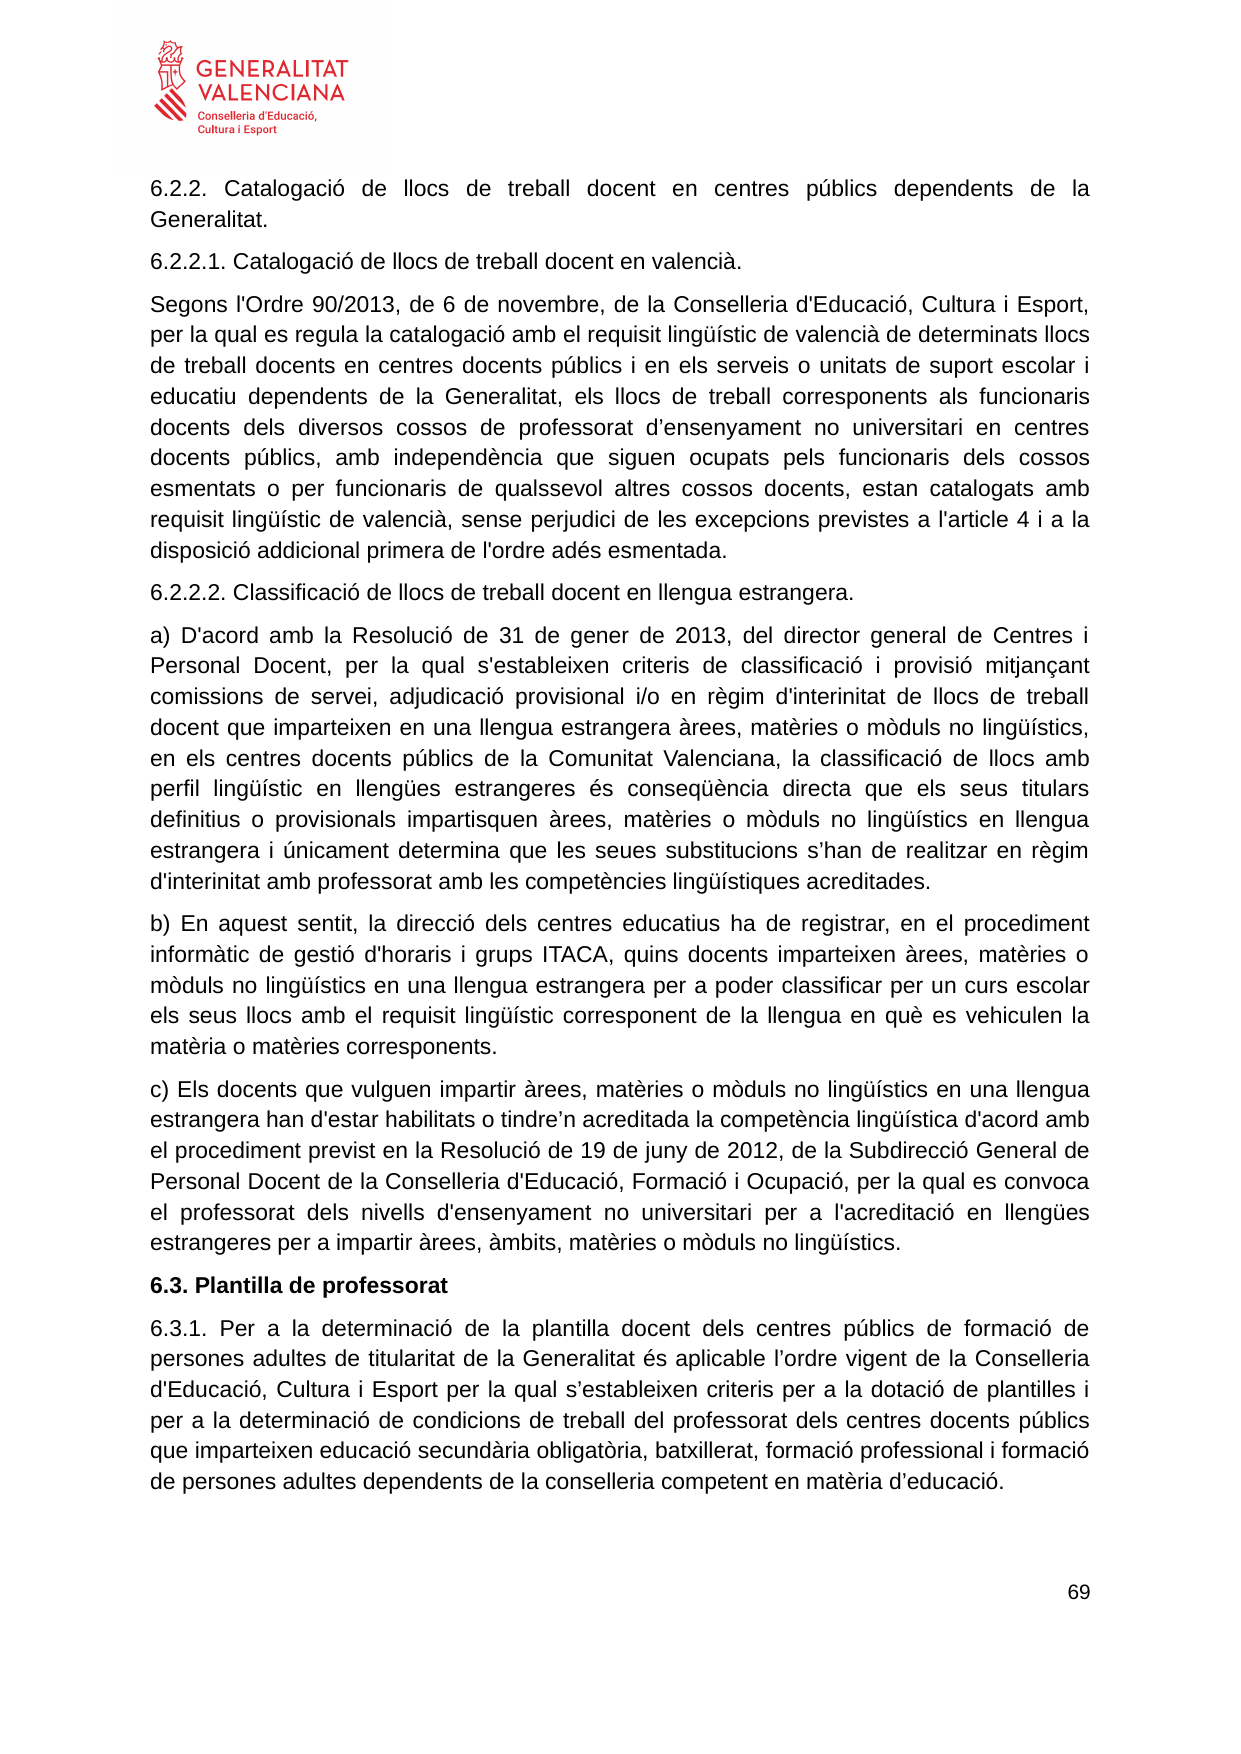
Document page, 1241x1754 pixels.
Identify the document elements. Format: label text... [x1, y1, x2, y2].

text b) En aquest sentit, la direcció dels centres educatius ha de registrar, en el procediment informàtic de gestió d'horaris i grups ITACA, quins docents imparteixen àrees, matèries o mòduls no lingüístics en una llengua estrangera per a poder classificar per un curs escolar els seus llocs amb el requisit lingüístic corresponent de la llengua en què es vehiculen la matèria o matèries corresponents. [150, 911, 1091, 1059]
subtitle 6.2.2. Catalogació de llocs de treball docent en centres públics dependents de la Generalitat. [150, 176, 1091, 232]
text 6.3.1. Per a la determinació de la plantilla docent dels centres públics de formació de persones adultes de titularitat de la Generalitat és aplicable l’ordre vigent de la Conselleria d'Educació, Cultura i Esport per la qual s’estableixen criteris per a la dotació de plantilles i per a la determinació de condicions de treball del professorat dels centres docents públics que imparteixen educació secundària obligatòria, batxillerat, formació professional i formació de persones adultes dependents de la conselleria competent en matèria d’educació. [150, 1315, 1091, 1494]
text a) D'acord amb la Resolució de 31 de gener de 2013, del director general de Centres i Personal Docent, per la qual s'estableixen criteris de classificació i provisió mitjançant comissions de servei, adjudicació provisional i/o en règim d'interinitat de llocs de treball docent que imparteixen en una llengua estrangera àrees, matèries o mòduls no lingüístics, en els centres docents públics de la Comunitat Valenciana, la classificació de llocs amb perfil lingüístic en llengües estrangeres és conseqüència directa que els seus titulars definitius o provisionals impartisquen àrees, matèries o mòduls no lingüístics en llengua estrangera i únicament determina que les seues substitucions s’han de realitzar en règim d'interinitat amb professorat amb les competències lingüístiques acreditades. [150, 622, 1091, 894]
text 6.2.2.1. Catalogació de llocs de treball docent en valencià. [150, 249, 1091, 274]
text Segons l'Ordre 90/2013, de 6 de novembre, de la Conselleria d'Educació, Cultura i Esport, per la qual es regula la catalogació amb el requisit lingüístic de valencià de determinats llocs de treball docents en centres docents públics i en els serveis o unitats de suport escolar i educatiu dependents de la Generalitat, els llocs de treball corresponents als funcionaris docents dels diversos cossos de professorat d’ensenyament no universitari en centres docents públics, amb independència que siguen ocupats pels funcionaris dels cossos esmentats o per funcionaris de qualssevol altres cossos docents, estan catalogats amb requisit lingüístic de valencià, sense perjudici de les excepcions previstes a l'article 4 i a la disposició addicional primera de l'ordre adés esmentada. [150, 291, 1091, 563]
text c) Els docents que vulguen impartir àrees, matèries o mòduls no lingüístics en una llengua estrangera han d'estar habilitats o tindre’n acreditada la competència lingüística d'acord amb el procediment previst en la Resolució de 19 de juny de 2012, de la Subdirecció General de Personal Docent de la Conselleria d'Educació, Formació i Ocupació, per la qual es convoca el professorat dels nivells d'ensenyament no universitari per a l'acreditació en llengües estrangeres per a impartir àrees, àmbits, matèries o mòduls no lingüístics. [150, 1076, 1091, 1256]
text 6.3. Plantilla de professorat [150, 1273, 1091, 1298]
picture [114, 0, 388, 172]
subtitle 6.2.2.2. Classificació de llocs de treball docent en llengua estrangera. [150, 580, 1091, 606]
